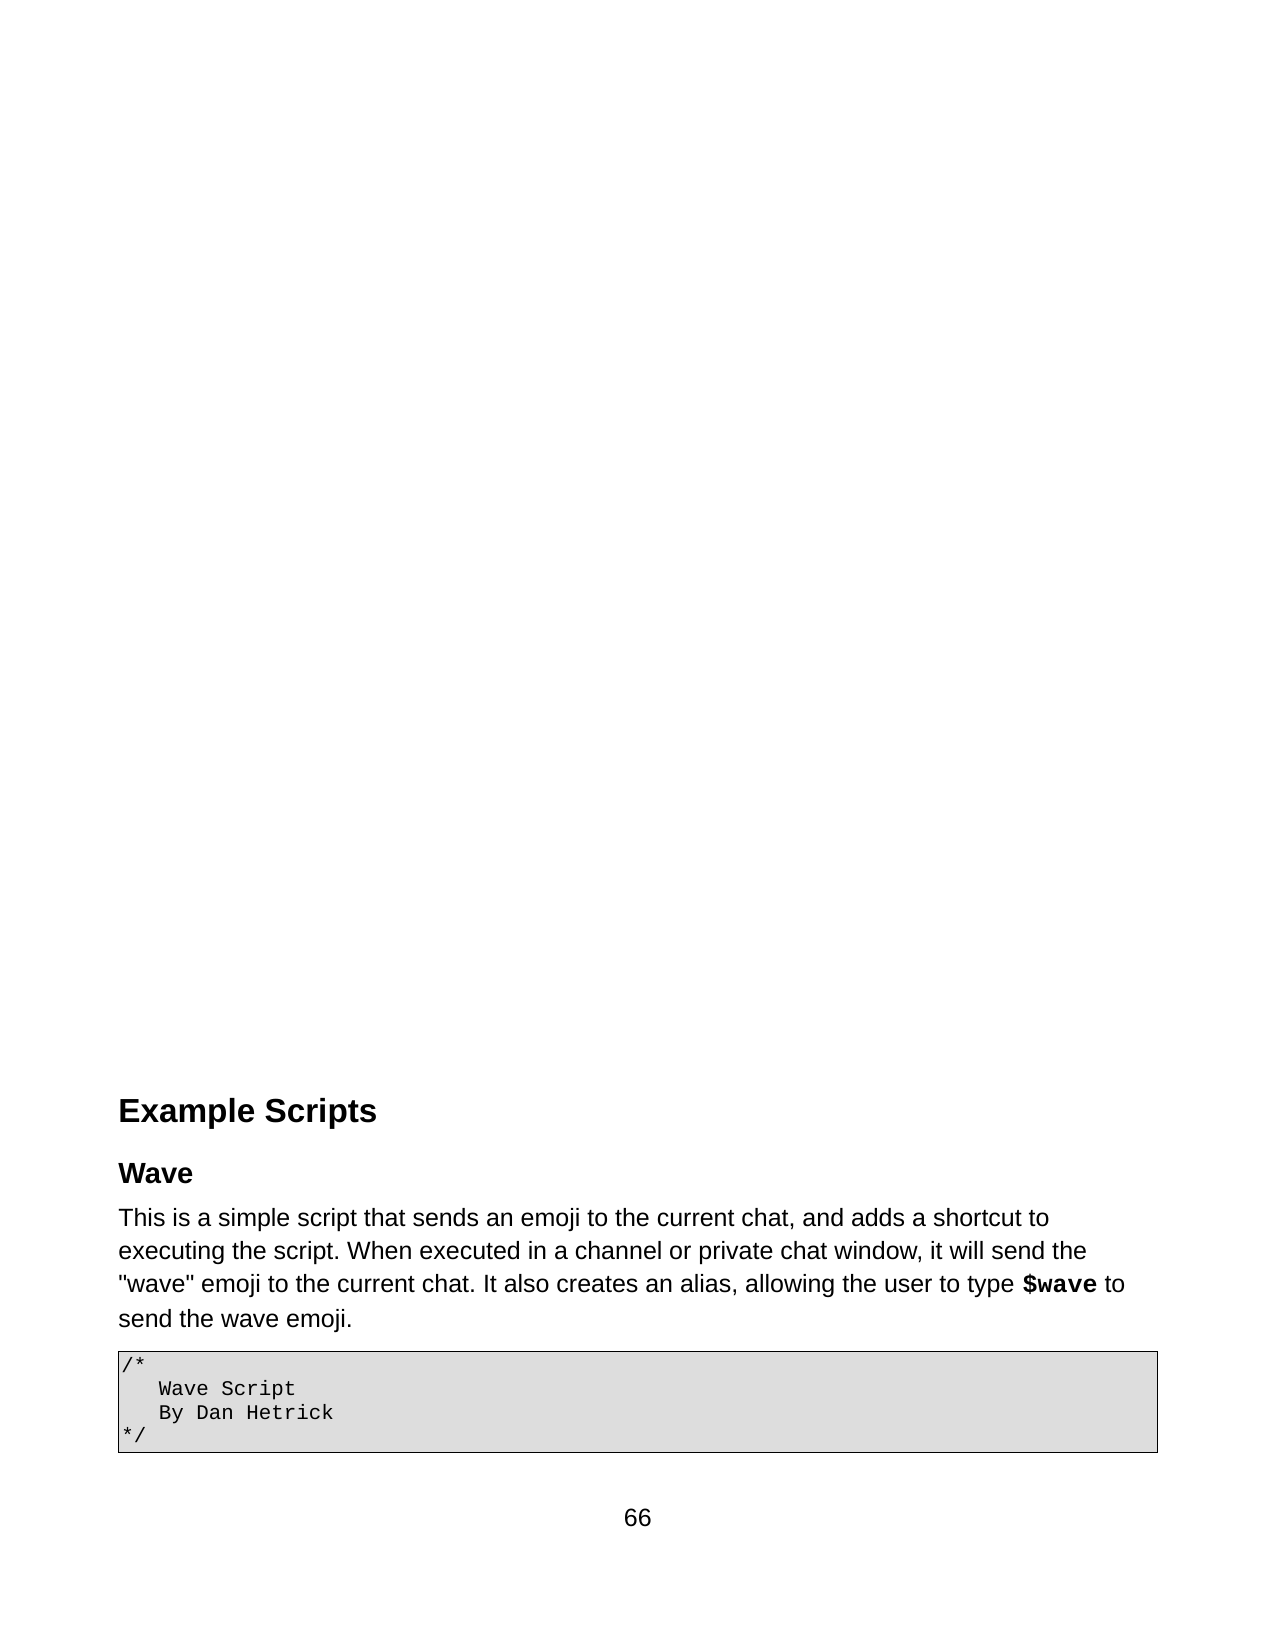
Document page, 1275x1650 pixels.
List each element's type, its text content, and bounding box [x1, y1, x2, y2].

subtitle Wave [118, 1157, 1157, 1190]
subtitle Example Scripts [118, 1091, 1157, 1129]
table_header /* Wave Script By Dan Hetrick */ [119, 1352, 1157, 1452]
text This is a simple script that sends an emoji to the current chat, and adds a shortcut to executing the script. When executed in a channel or private chat window, it will send the "wave" emoji to the current chat. It also creates an alias, allowing the user to type $wave to send the wave emoji. [118, 1203, 1157, 1333]
